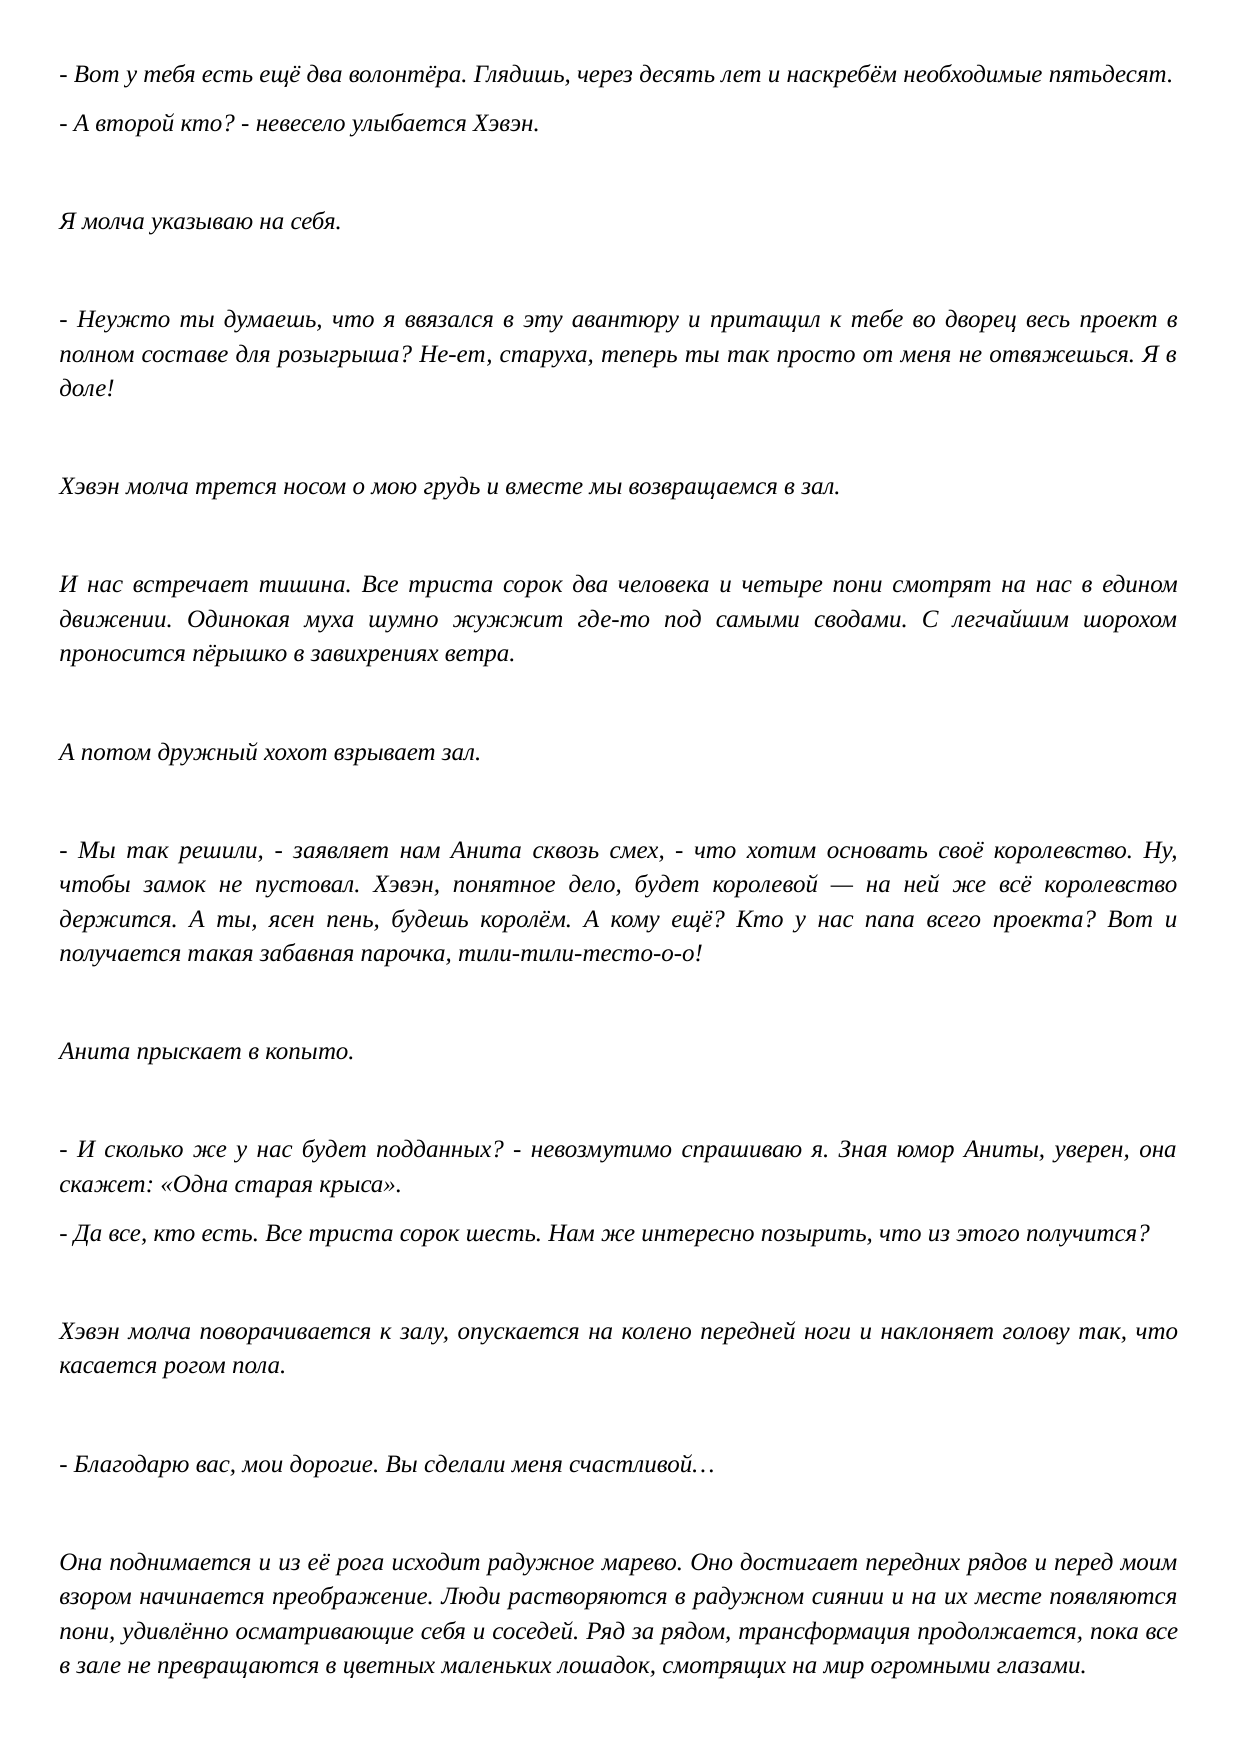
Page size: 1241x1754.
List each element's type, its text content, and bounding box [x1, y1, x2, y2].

text - Неужто ты думаешь, что я ввязался в эту авантюру и притащил к тебе во дворец весь проект в полном составе для розыгрыша? Не-ет, старуха, теперь ты так просто от меня не отвяжешься. Я в доле! [59, 304, 1181, 402]
text - Вот у тебя есть ещё два волонтёра. Глядишь, через десять лет и наскребём необходимые пятьдесят. [59, 59, 1181, 88]
text И нас встречает тишина. Все триста сорок два человека и четыре пони смотрят на нас в едином движении. Одинокая муха шумно жужжит где-то под самыми сводами. С легчайшим шорохом проносится пёрышко в завихрениях ветра. [59, 569, 1181, 667]
text Хэвэн молча трется носом о мою грудь и вместе мы возвращаемся в зал. [59, 471, 1181, 500]
text Я молча указываю на себя. [59, 206, 1181, 235]
text А потом дружный хохот взрывает зал. [59, 737, 1181, 765]
text - А второй кто? - невесело улыбается Хэвэн. [59, 108, 1181, 137]
text Хэвэн молча поворачивается к залу, опускается на колено передней ноги и наклоняет голову так, что касается рогом пола. [59, 1316, 1181, 1379]
text Анита прыскает в копыто. [59, 1036, 1181, 1065]
text - Благодарю вас, мои дорогие. Вы сделали меня счастливой… [59, 1449, 1181, 1477]
text - Мы так решили, - заявляет нам Анита сквозь смех, - что хотим основать своё королевство. Ну, чтобы замок не пустовал. Хэвэн, понятное дело, будет королевой — на ней же всё королевство держится. А ты, ясен пень, будешь королём. А кому ещё? Кто у нас папа всего проекта? Вот и получается такая забавная парочка, тили-тили-тесто-о-о! [59, 835, 1181, 967]
text - И сколько же у нас будет подданных? - невозмутимо спрашиваю я. Зная юмор Аниты, уверен, она скажет: «Одна старая крыса». [59, 1134, 1181, 1198]
text - Да все, кто есть. Все триста сорок шесть. Нам же интересно позырить, что из этого получится? [59, 1218, 1181, 1247]
text Она поднимается и из её рога исходит радужное марево. Оно достигает передних рядов и перед моим взором начинается преображение. Люди растворяются в радужном сиянии и на их месте появляются пони, удивлённо осматривающие себя и соседей. Ряд за рядом, трансформация продолжается, пока все в зале не превращаются в цветных маленьких лошадок, смотрящих на мир огромными глазами. [59, 1547, 1181, 1679]
